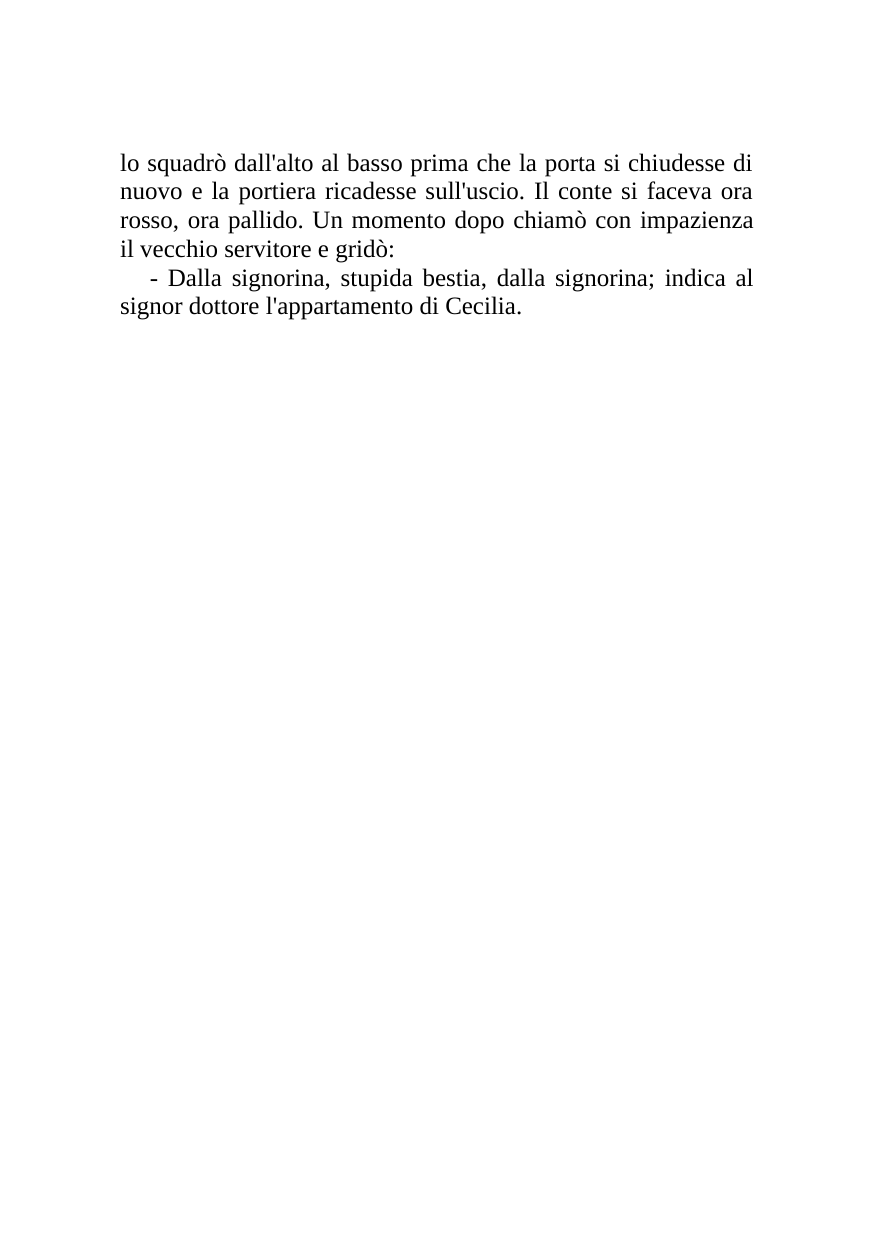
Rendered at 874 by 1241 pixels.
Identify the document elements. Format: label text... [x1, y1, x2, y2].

text - Dalla signorina, stupida bestia, dalla signorina; indica al signor dottore l'appartamento di Cecilia. [120, 263, 754, 320]
text lo squadrò dall'alto al basso prima che la porta si chiudesse di nuovo e la portiera ricadesse sull'uscio. Il conte si faceva ora rosso, ora pallido. Un momento dopo chiamò con impazienza il vecchio servitore e gridò: [120, 148, 754, 263]
